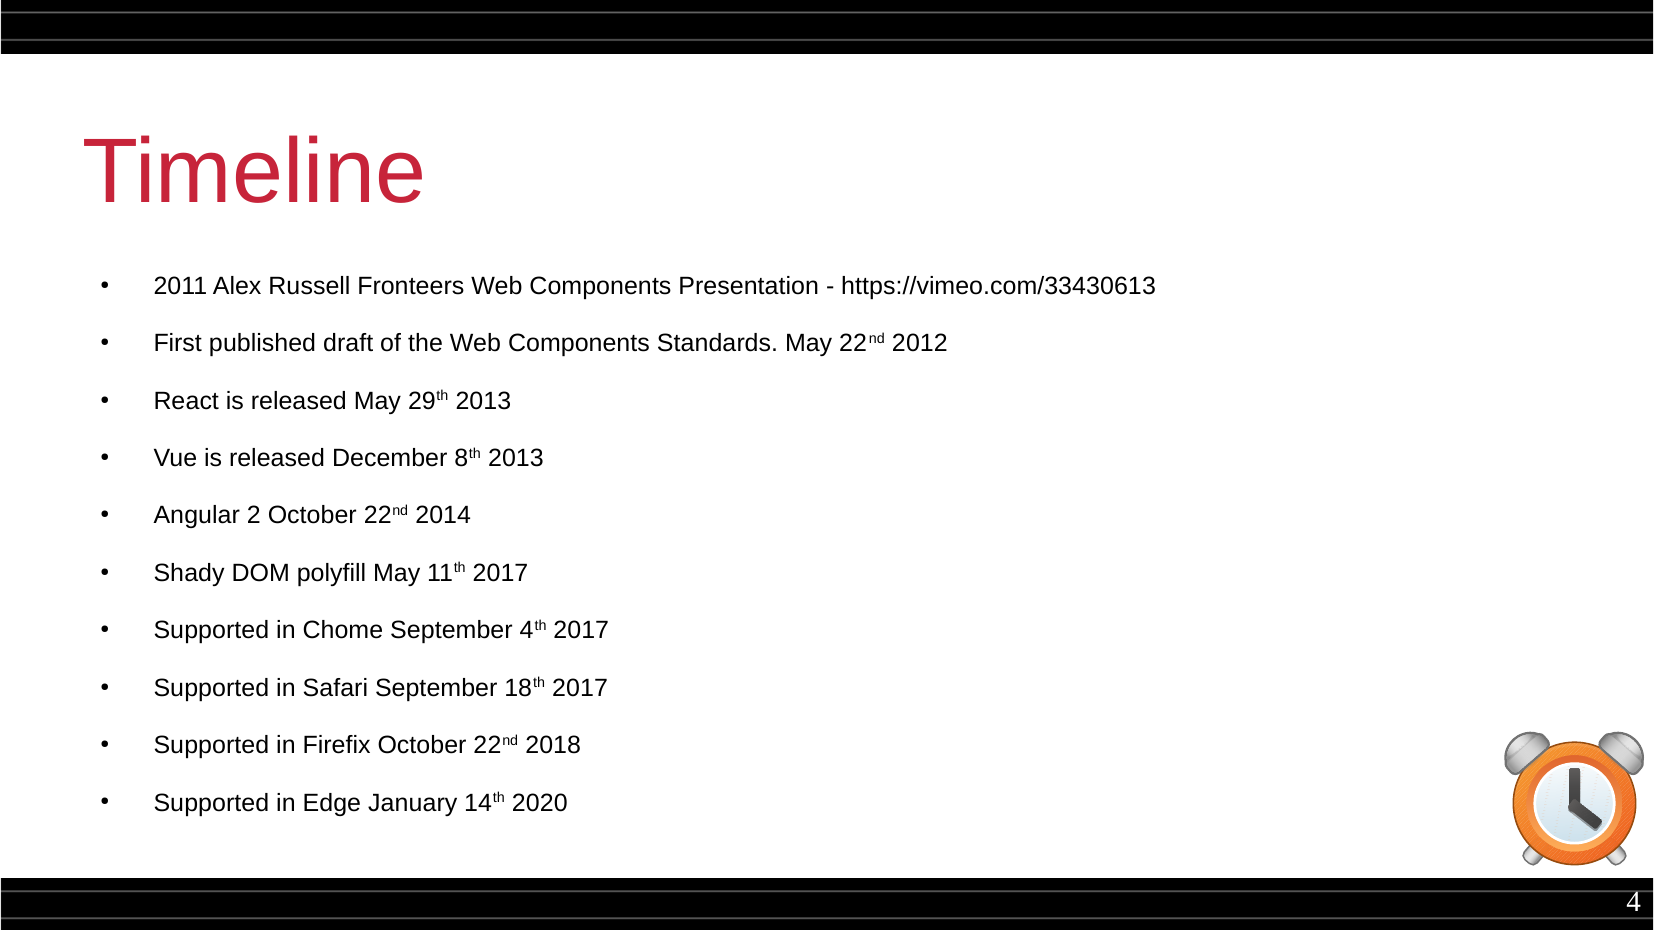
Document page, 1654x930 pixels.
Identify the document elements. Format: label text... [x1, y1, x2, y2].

picture [0, 0, 1654, 54]
picture [0, 720, 1654, 930]
title Timeline [82, 92, 1571, 248]
list 2011 Alex Russell Fronteers Web Components Presentation - https://vimeo.com/33430613 First published draft of the Web Components Standards. May 22nd 2012 React is released May 29th 2013 Vue is released December 8th 2013 Angular 2 October 22nd 2014 Shady DOM polyfill May 11th 2017 Supported in Chome September 4th 2017 Supported in Safari September 18th 2017 Supported in Firefix October 22nd 2018 Supported in Edge January 14th 2020 [82, 271, 1571, 851]
